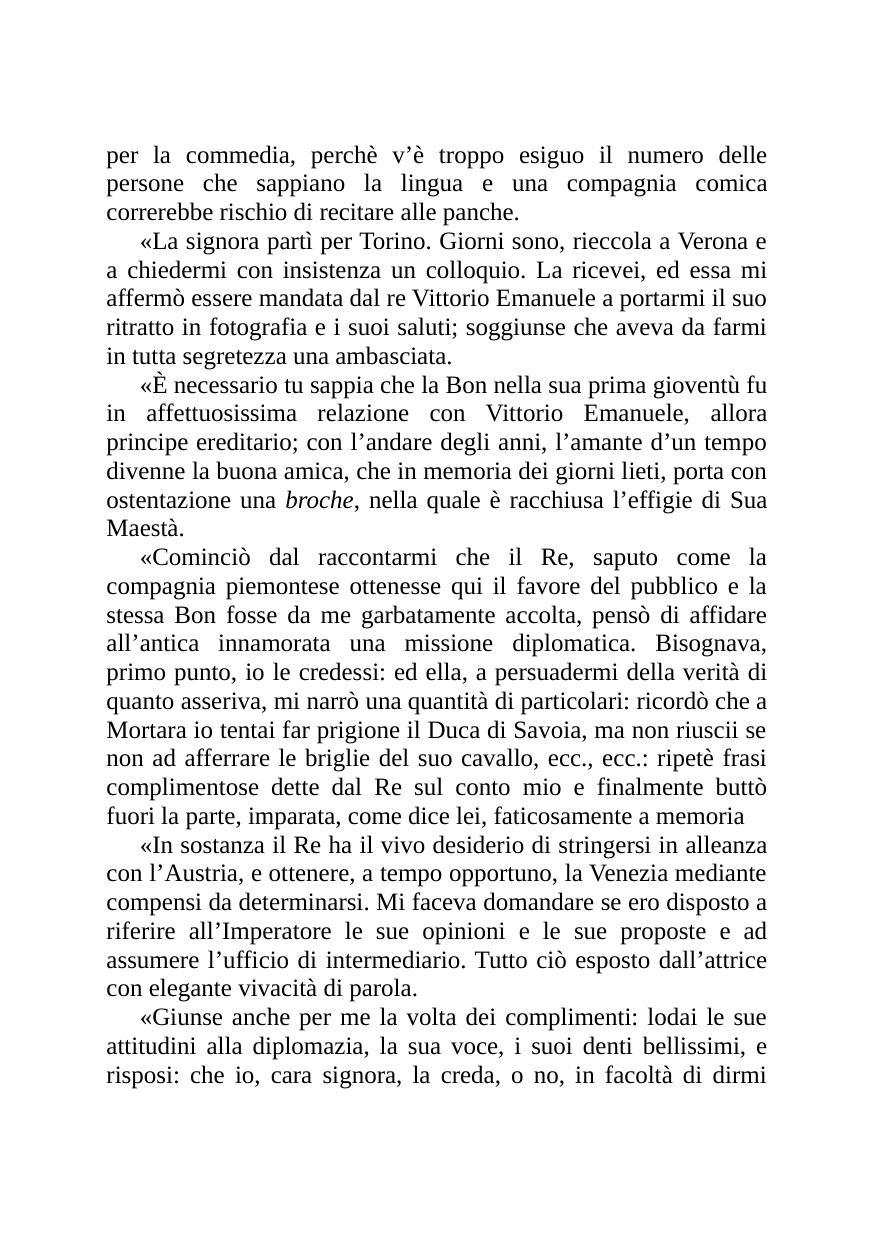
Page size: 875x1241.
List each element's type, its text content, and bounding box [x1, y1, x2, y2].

text «Giunse anche per me la volta dei complimenti: lodai le sue attitudini alla diplomazia, la sua voce, i suoi denti bellissimi, e risposi: che io, cara signora, la creda, o no, in facoltà di dirmi [106, 1002, 768, 1088]
text «In sostanza il Re ha il vivo desiderio di stringersi in alleanza con l’Austria, e ottenere, a tempo opportuno, la Venezia mediante compensi da determinarsi. Mi faceva domandare se ero disposto a riferire all’Imperatore le sue opinioni e le sue proposte e ad assumere l’ufficio di intermediario. Tutto ciò esposto dall’attrice con elegante vivacità di parola. [106, 830, 768, 1002]
text «Cominciò dal raccontarmi che il Re, saputo come la compagnia piemontese ottenesse qui il favore del pubblico e la stessa Bon fosse da me garbatamente accolta, pensò di affidare all’antica innamorata una missione diplomatica. Bisognava, primo punto, io le credessi: ed ella, a persuadermi della verità di quanto asseriva, mi narrò una quantità di particolari: ricordò che a Mortara io tentai far prigione il Duca di Savoia, ma non riuscii se non ad afferrare le briglie del suo cavallo, ecc., ecc.: ripetè frasi complimentose dette dal Re sul conto mio e finalmente buttò fuori la parte, imparata, come dice lei, faticosamente a memoria [106, 542, 768, 830]
text «La signora partì per Torino. Giorni sono, rieccola a Verona e a chiedermi con insistenza un colloquio. La ricevei, ed essa mi affermò essere mandata dal re Vittorio Emanuele a portarmi il suo ritratto in fotografia e i suoi saluti; soggiunse che aveva da farmi in tutta segretezza una ambasciata. [106, 226, 768, 370]
text per la commedia, perchè v’è troppo esiguo il numero delle persone che sappiano la lingua e una compagnia comica correrebbe rischio di recitare alle panche. [106, 140, 768, 226]
text «È necessario tu sappia che la Bon nella sua prima gioventù fu in affettuosissima relazione con Vittorio Emanuele, allora principe ereditario; con l’andare degli anni, l’amante d’un tempo divenne la buona amica, che in memoria dei giorni lieti, porta con ostentazione una broche, nella quale è racchiusa l’effigie di Sua Maestà. [106, 370, 768, 542]
